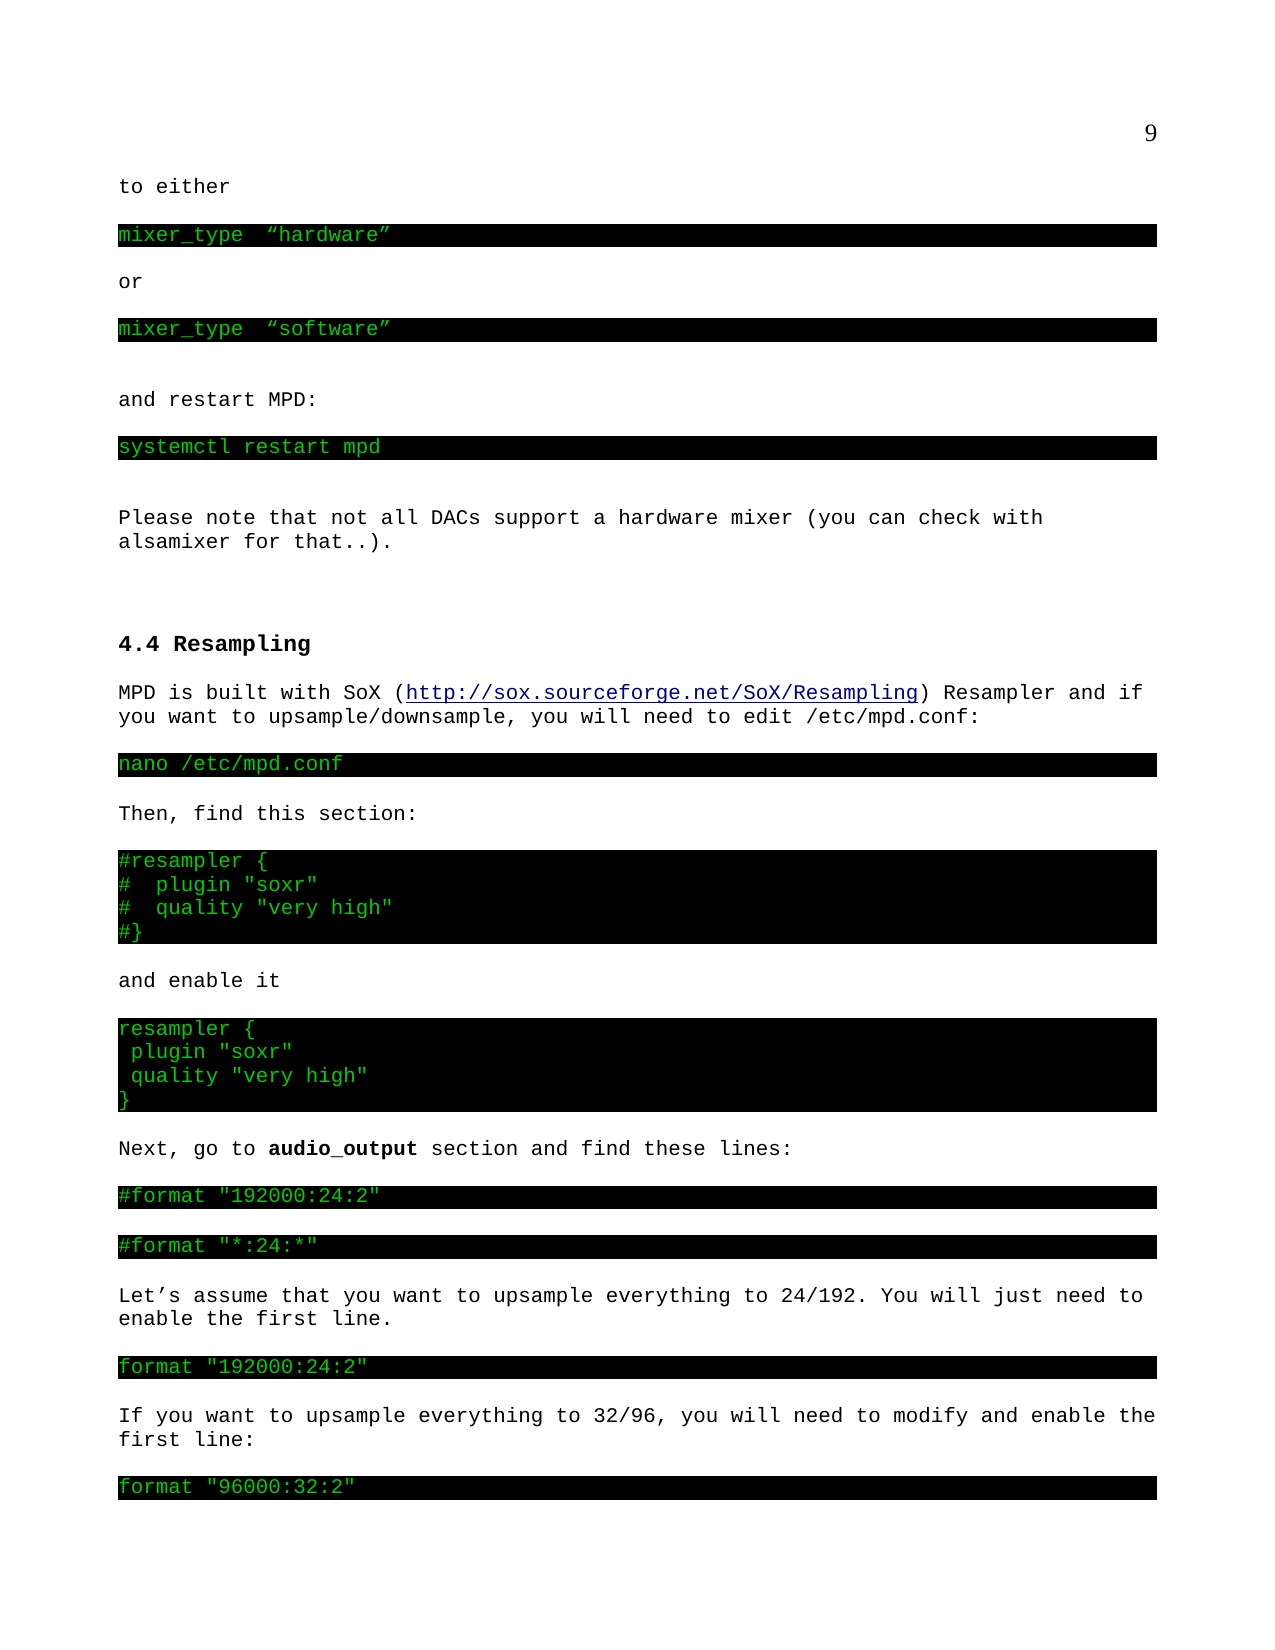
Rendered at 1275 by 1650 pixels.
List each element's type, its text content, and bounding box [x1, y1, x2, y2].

text 4.4 Resampling [118, 632, 1157, 658]
text and enable it [118, 970, 1157, 994]
text format "192000:24:2" [118, 1356, 1157, 1379]
text } [118, 1089, 1157, 1112]
text Please note that not all DACs support a hardware mixer (you can check with alsamixer for that..). [118, 507, 1157, 555]
text # quality "very high" [118, 897, 1157, 921]
text #} [118, 921, 1157, 944]
text Then, find this section: [118, 803, 1157, 826]
text Let’s assume that you want to upsample everything to 24/192. You will just need to enable the first line. [118, 1285, 1157, 1332]
text mixer_type “hardware” [118, 224, 1157, 247]
text If you want to upsample everything to 32/96, you will need to modify and enable the first line: [118, 1405, 1157, 1452]
text #format "192000:24:2" [118, 1186, 1157, 1209]
text #format "*:24:*" [118, 1235, 1157, 1259]
text MPD is built with SoX (http://sox.sourceforge.net/SoX/Resampling) Resampler and if you want to upsample/downsample, you will need to edit /etc/mpd.conf: [118, 682, 1157, 729]
text and restart MPD: [118, 389, 1157, 413]
text quality "very high" [118, 1065, 1157, 1089]
text # plugin "soxr" [118, 873, 1157, 897]
text Next, go to audio_output section and find these lines: [118, 1138, 1157, 1162]
text or [118, 271, 1157, 294]
text resampler { [118, 1018, 1157, 1041]
text mixer_type “software” [118, 318, 1157, 342]
text #resampler { [118, 850, 1157, 873]
text format "96000:32:2" [118, 1476, 1157, 1500]
text systemctl restart mpd [118, 436, 1157, 460]
text to either [118, 176, 1157, 200]
text plugin "soxr" [118, 1041, 1157, 1065]
text nano /etc/mpd.conf [118, 753, 1157, 777]
